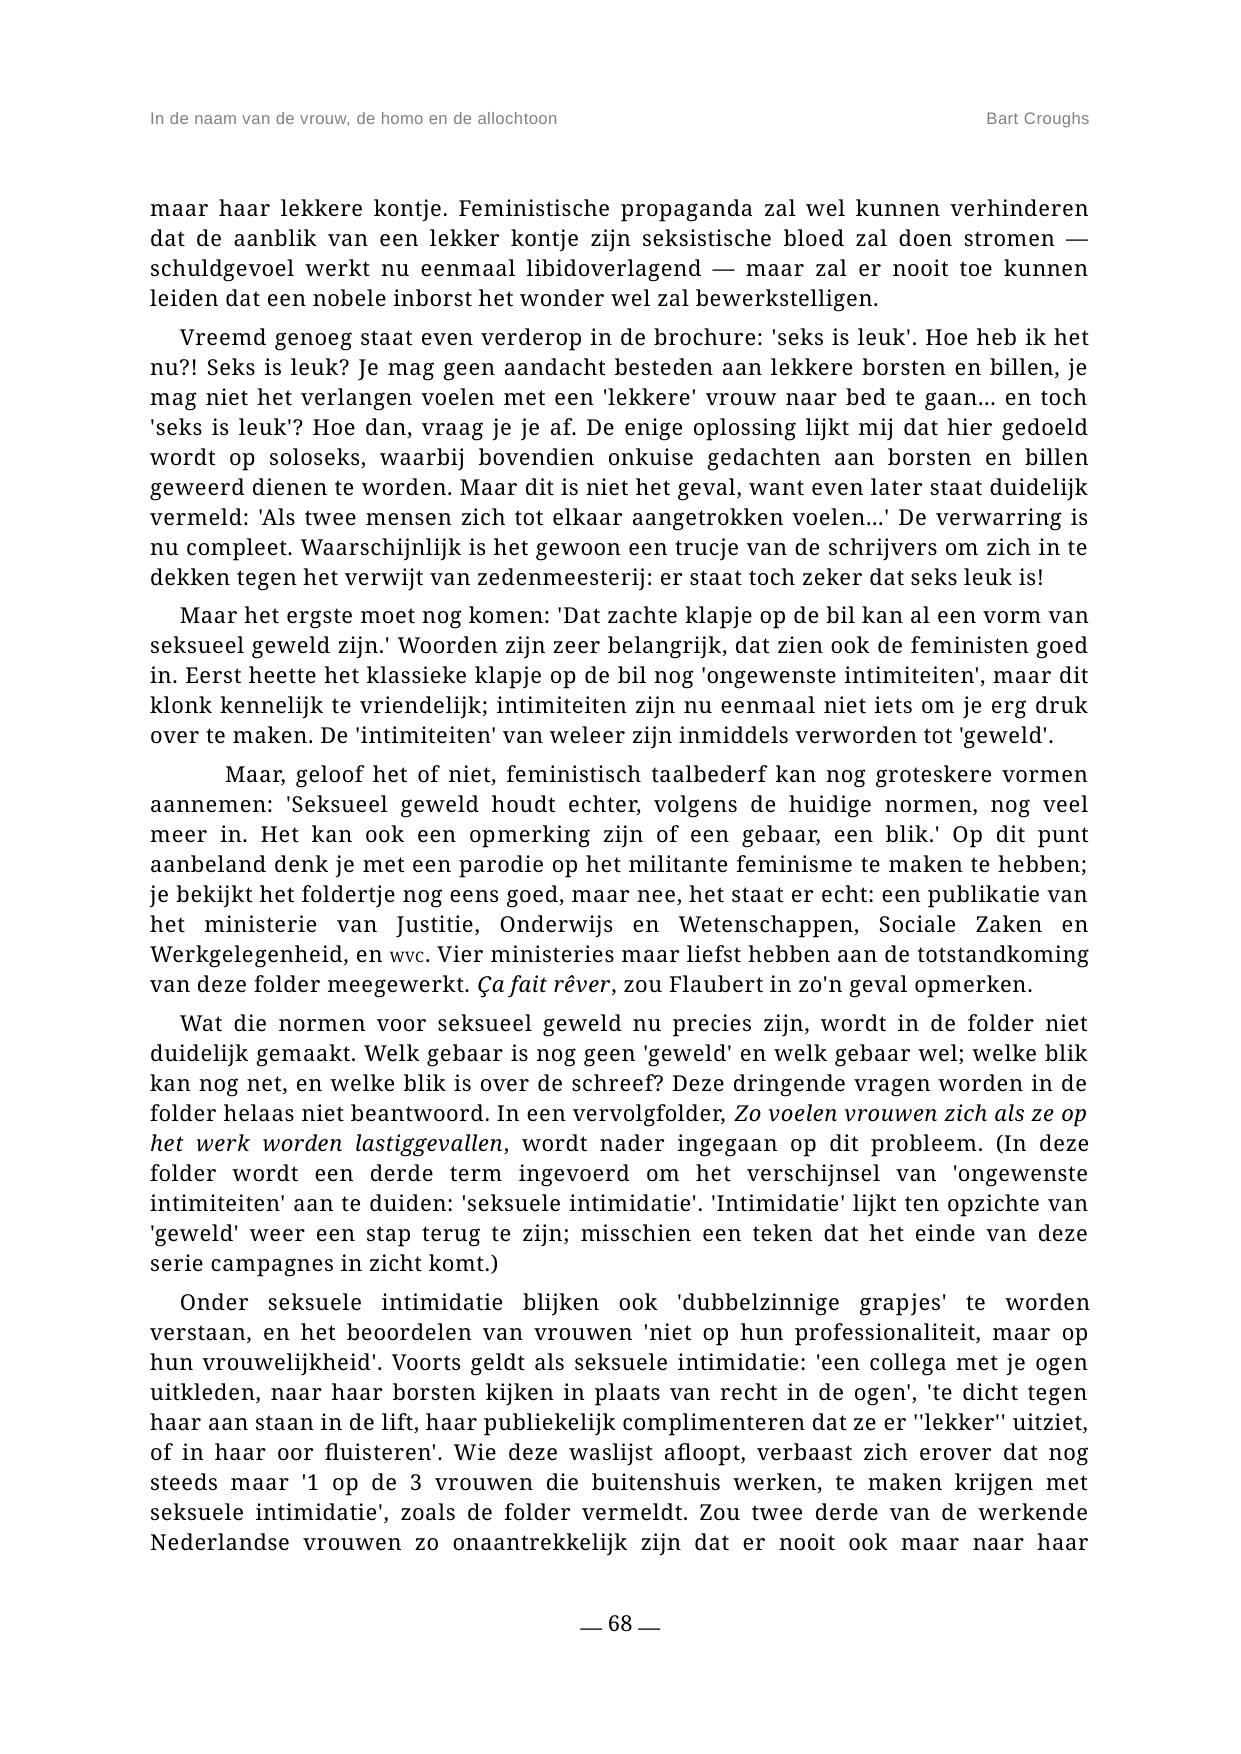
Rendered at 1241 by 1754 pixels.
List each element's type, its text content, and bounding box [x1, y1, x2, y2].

text Wat die normen voor seksueel geweld nu precies zijn, wordt in de folder niet duidelijk gemaakt. Welk gebaar is nog geen 'geweld' en welk gebaar wel; welke blik kan nog net, en welke blik is over de schreef? Deze dringende vragen worden in de folder helaas niet beantwoord. In een vervolgfolder, Zo voelen vrouwen zich als ze op het werk worden lastiggevallen, wordt nader ingegaan op dit probleem. (In deze folder wordt een derde term ingevoerd om het verschijnsel van 'ongewenste intimiteiten' aan te duiden: 'seksuele intimidatie'. 'Intimidatie' lijkt ten opzichte van 'geweld' weer een stap terug te zijn; misschien een teken dat het einde van deze serie campagnes in zicht komt.) [150, 1008, 1090, 1278]
text Vreemd genoeg staat even verderop in de brochure: 'seks is leuk'. Hoe heb ik het nu?! Seks is leuk? Je mag geen aandacht besteden aan lekkere borsten en billen, je mag niet het verlangen voelen met een 'lekkere' vrouw naar bed te gaan... en toch 'seks is leuk'? Hoe dan, vraag je je af. De enige oplossing lijkt mij dat hier gedoeld wordt op soloseks, waarbij bovendien onkuise gedachten aan borsten en billen geweerd dienen te worden. Maar dit is niet het geval, want even later staat duidelijk vermeld: 'Als twee mensen zich tot elkaar aangetrokken voelen...' De verwarring is nu compleet. Waarschijnlijk is het gewoon een trucje van de schrijvers om zich in te dekken tegen het verwijt van zedenmeesterij: er staat toch zeker dat seks leuk is! [150, 322, 1090, 592]
text Onder seksuele intimidatie blijken ook 'dubbelzinnige grap­jes' te worden verstaan, en het beoordelen van vrouwen 'niet op hun professionaliteit, maar op hun vrouwelijkheid'. Voorts geldt als seksuele intimidatie: 'een collega met je ogen uitkleden, naar haar borsten kijken in plaats van recht in de ogen', 'te dicht tegen haar aan staan in de lift, haar publiekelijk complimenteren dat ze er ''lekker'' uitziet, of in haar oor fluis­teren'. Wie deze waslijst afloopt, verbaast zich erover dat nog steeds maar '1 op de 3 vrouwen die buitenshuis werken, te maken krijgen met seksuele intimidatie', zoals de folder vermeldt. Zou twee derde van de werkende Nederlandse vrouwen zo onaantrekkelijk zijn dat er nooit ook maar naar haar [150, 1287, 1090, 1557]
text maar haar lekkere kontje. Feministische propaganda zal wel kunnen verhinderen dat de aanblik van een lekker kontje zijn seksistische bloed zal doen stromen — schuldgevoel werkt nu eenmaal libidoverlagend — maar zal er nooit toe kunnen leiden dat een nobele inborst het wonder wel zal bewerkstelligen. [150, 193, 1090, 313]
text Maar, geloof het of niet, feministisch taalbederf kan nog groteskere vormen aannemen: 'Seksueel geweld houdt echter, volgens de huidige normen, nog veel meer in. Het kan ook een op­merking zijn of een gebaar, een blik.' Op dit punt aanbeland denk je met een parodie op het militante feminisme te maken te hebben; je bekijkt het foldertje nog eens goed, maar nee, het staat er echt: een publikatie van het ministerie van Justitie, Onderwijs en Wetenschappen, Sociale Zaken en Werkgele­genheid, en wvc. Vier ministeries maar liefst hebben aan de totstandkoming van deze folder meegewerkt. Ça fait rêver, zou Flaubert in zo'n geval opmerken. [150, 759, 1090, 999]
text Maar het ergste moet nog komen: 'Dat zachte klapje op de bil kan al een vorm van seksueel geweld zijn.' Woorden zijn zeer belangrijk, dat zien ook de feministen goed in. Eerst heette het klassieke klapje op de bil nog 'ongewenste intimiteiten', maar dit klonk kennelijk te vriendelijk; intimiteiten zijn nu eenmaal niet iets om je erg druk over te maken. De 'intimiteiten' van weleer zijn inmiddels verworden tot 'geweld'. [150, 600, 1090, 750]
